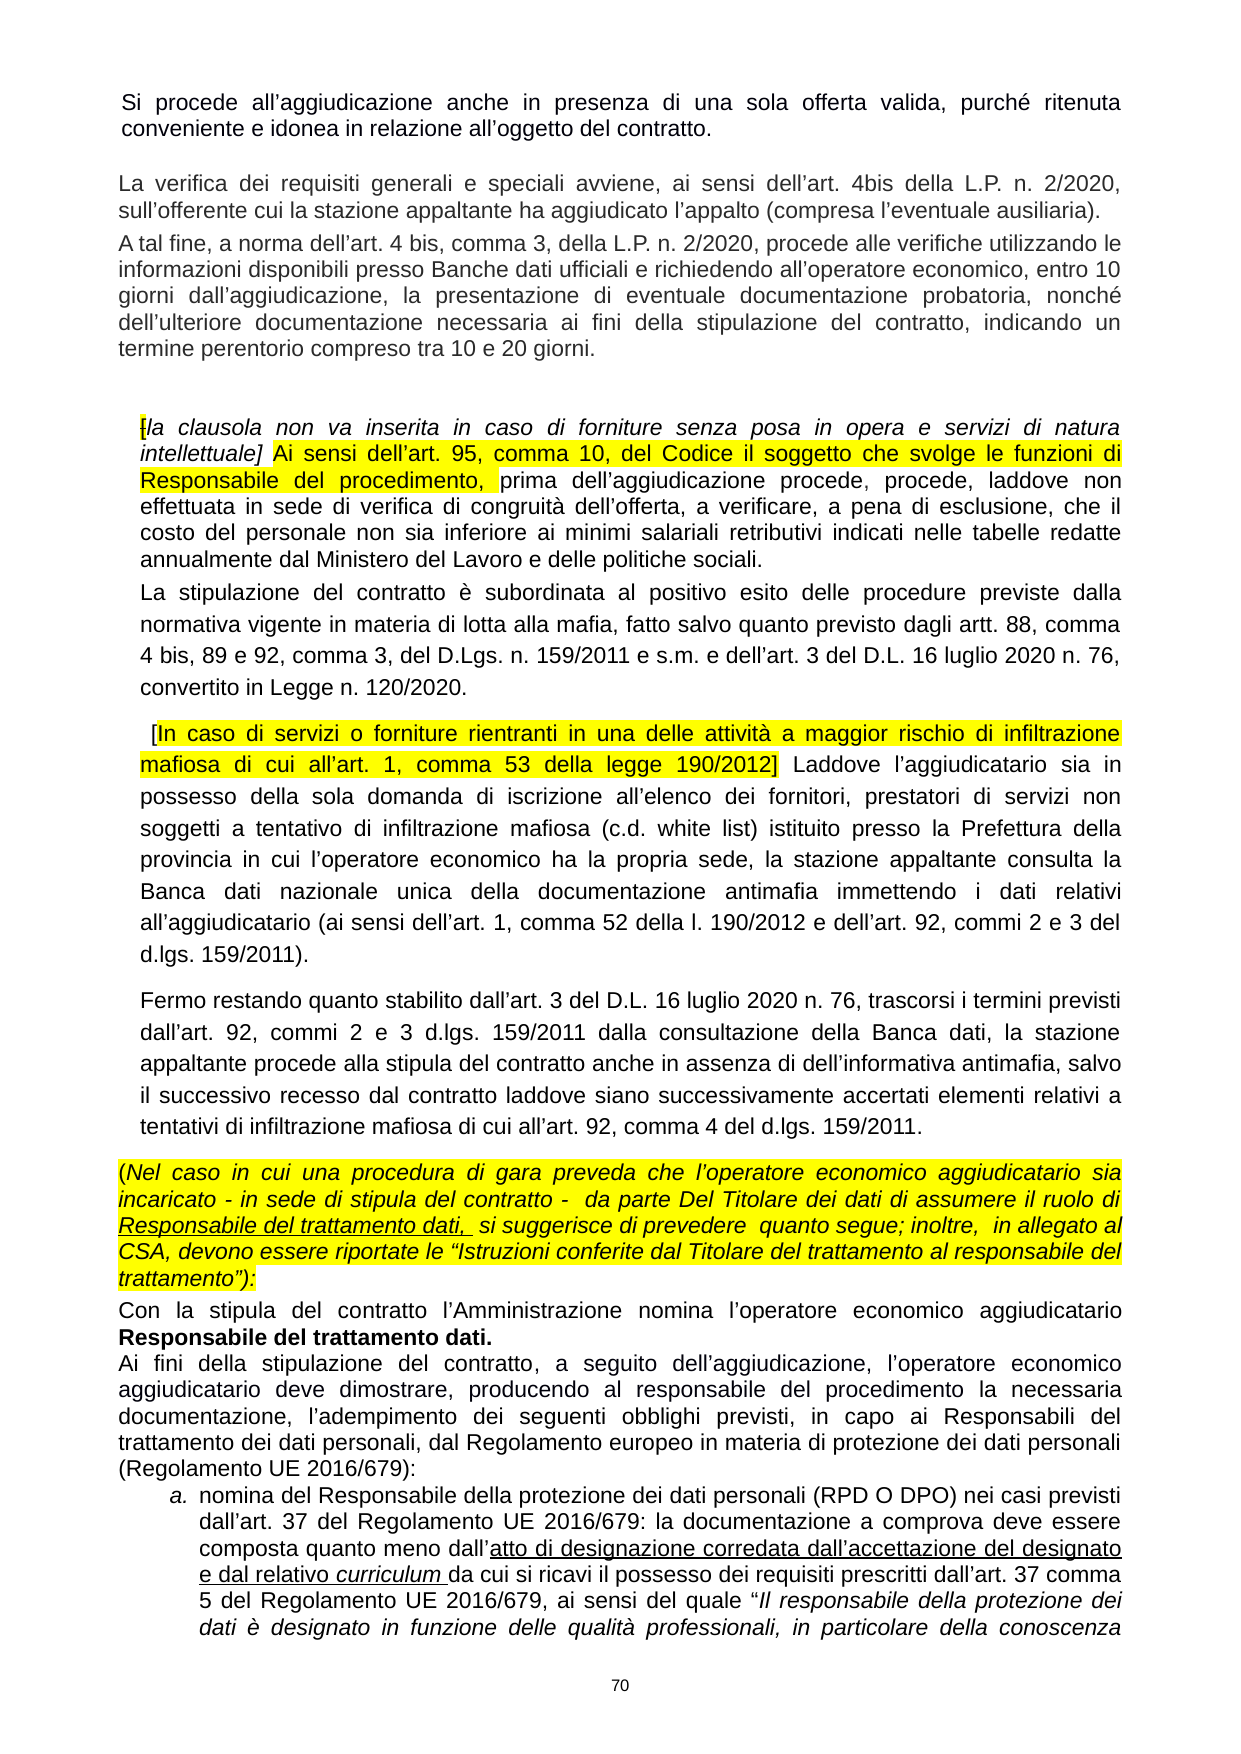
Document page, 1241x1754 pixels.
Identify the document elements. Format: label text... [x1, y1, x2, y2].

text (Nel caso in cui una procedura di gara preveda che l’operatore economico aggiudicatario sia incaricato - in sede di stipula del contratto - da parte Del Titolare dei dati di assumere il ruolo di Responsabile del trattamento dati, si suggerisce di prevedere quanto segue; inoltre, in allegato al CSA, devono essere riportate le “Istruzioni conferite dal Titolare del trattamento al responsabile del trattamento”): [118, 1159, 1122, 1291]
text La verifica dei requisiti generali e speciali avviene, ai sensi dell’art. 4bis della L.P. n. 2/2020, sull’offerente cui la stazione appaltante ha aggiudicato l’appalto (compresa l’eventuale ausiliaria). [118, 170, 1122, 223]
list nomina del Responsabile della protezione dei dati personali (RPD O DPO) nei casi previsti dall’art. 37 del Regolamento UE 2016/679: la documentazione a comprova deve essere composta quanto meno dall’atto di designazione corredata dall’accettazione del designato e dal relativo curriculum da cui si ricavi il possesso dei requisiti prescritti dall’art. 37 comma 5 del Regolamento UE 2016/679, ai sensi del quale “Il responsabile della protezione dei dati è designato in funzione delle qualità professionali, in particolare della conoscenza [169, 1482, 1122, 1640]
text [la clausola non va inserita in caso di forniture senza posa in opera e servizi di natura intellettuale] Ai sensi dell’art. 95, comma 10, del Codice il soggetto che svolge le funzioni di Responsabile del procedimento, prima dell’aggiudicazione procede, procede, laddove non effettuata in sede di verifica di congruità dell’offerta, a verificare, a pena di esclusione, che il costo del personale non sia inferiore ai minimi salariali retributivi indicati nelle tabelle redatte annualmente dal Ministero del Lavoro e delle politiche sociali. [140, 414, 1122, 572]
text Fermo restando quanto stabilito dall’art. 3 del D.L. 16 luglio 2020 n. 76, trascorsi i termini previsti dall’art. 92, commi 2 e 3 d.lgs. 159/2011 dalla consultazione della Banca dati, la stazione appaltante procede alla stipula del contratto anche in assenza di dell’informativa antimafia, salvo il successivo recesso dal contratto laddove siano successivamente accertati elementi relativi a tentativi di infiltrazione mafiosa di cui all’art. 92, comma 4 del d.lgs. 159/2011. [140, 987, 1122, 1139]
text Ai fini della stipulazione del contratto, a seguito dell’aggiudicazione, l’operatore economico aggiudicatario deve dimostrare, producendo al responsabile del procedimento la necessaria documentazione, l’adempimento dei seguenti obblighi previsti, in capo ai Responsabili del trattamento dei dati personali, dal Regolamento europeo in materia di protezione dei dati personali (Regolamento UE 2016/679): [118, 1350, 1122, 1482]
text Si procede all’aggiudicazione anche in presenza di una sola offerta valida, purché ritenuta conveniente e idonea in relazione all’oggetto del contratto. [121, 88, 1122, 141]
text [In caso di servizi o forniture rientranti in una delle attività a maggior rischio di infiltrazione mafiosa di cui all’art. 1, comma 53 della legge 190/2012] Laddove l’aggiudicatario sia in possesso della sola domanda di iscrizione all’elenco dei fornitori, prestatori di servizi non soggetti a tentativo di infiltrazione mafiosa (c.d. white list) istituito presso la Prefettura della provincia in cui l’operatore economico ha la propria sede, la stazione appaltante consulta la Banca dati nazionale unica della documentazione antimafia immettendo i dati relativi all’aggiudicatario (ai sensi dell’art. 1, comma 52 della l. 190/2012 e dell’art. 92, commi 2 e 3 del d.lgs. 159/2011). [140, 720, 1122, 967]
text Con la stipula del contratto l’Amministrazione nomina l’operatore economico aggiudicatario Responsabile del trattamento dati. [118, 1297, 1122, 1350]
text A tal fine, a norma dell’art. 4 bis, comma 3, della L.P. n. 2/2020, procede alle verifiche utilizzando le informazioni disponibili presso Banche dati ufficiali e richiedendo all’operatore economico, entro 10 giorni dall’aggiudicazione, la presentazione di eventuale documentazione probatoria, nonché dell’ulteriore documentazione necessaria ai fini della stipulazione del contratto, indicando un termine perentorio compreso tra 10 e 20 giorni. [118, 229, 1122, 361]
text La stipulazione del contratto è subordinata al positivo esito delle procedure previste dalla normativa vigente in materia di lotta alla mafia, fatto salvo quanto previsto dagli artt. 88, comma 4 bis, 89 e 92, comma 3, del D.Lgs. n. 159/2011 e s.m. e dell’art. 3 del D.L. 16 luglio 2020 n. 76, convertito in Legge n. 120/2020. [140, 579, 1122, 700]
